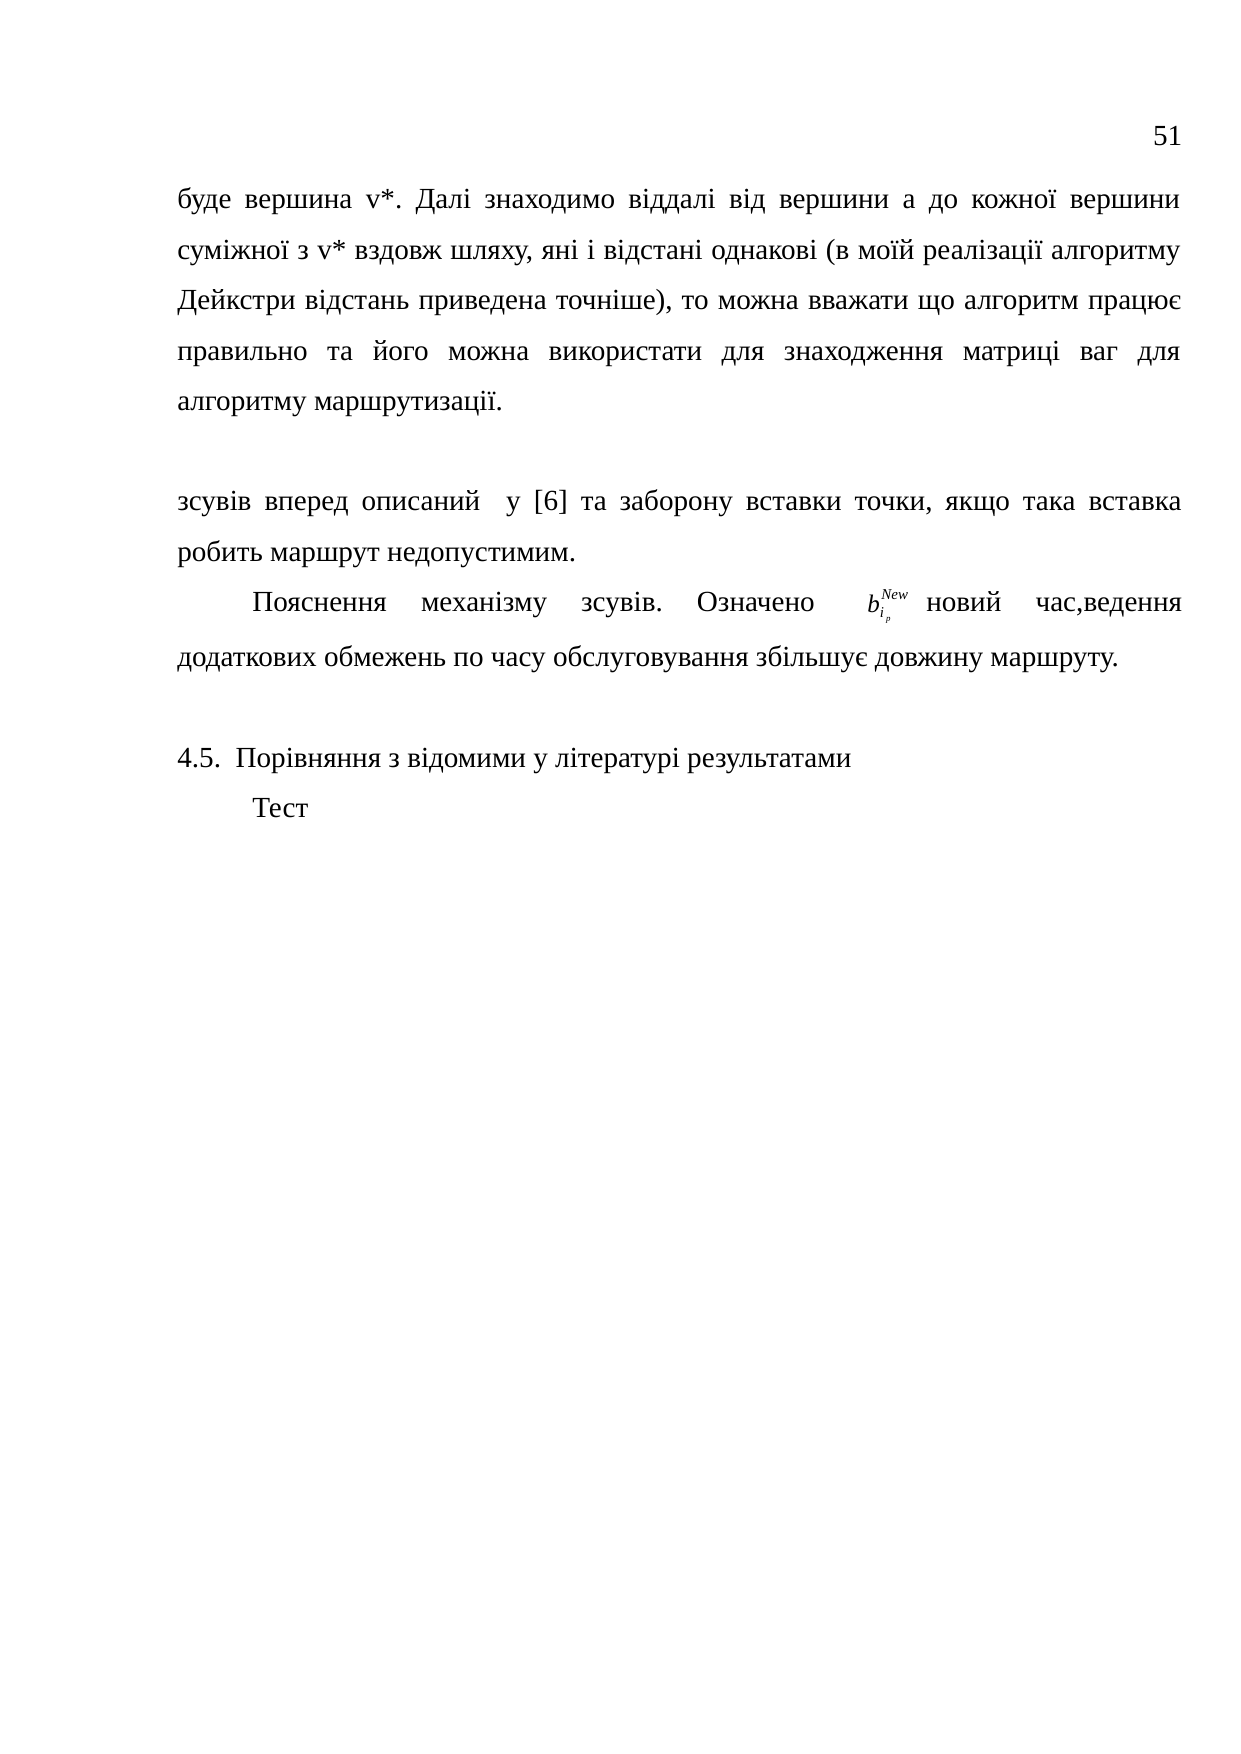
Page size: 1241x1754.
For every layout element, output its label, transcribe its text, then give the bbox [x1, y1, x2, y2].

text Пояснення механізму зсувів. Означено новий час,ведення додаткових обмежень по часу обслуговування збільшує довжину маршруту. [177, 584, 1182, 673]
text 4.5. Порівняння з відомими у літературі результатами [177, 740, 1182, 774]
text Тест [177, 791, 1182, 824]
text буде вершина v*. Далі знаходимо віддалі від вершини a до кожної вершини суміжної з v* вздовж шляху, яні і відстані однакові (в моїй реалізації алгоритму Дейкстри відстань приведена точніше), то можна вважати що алгоритм працює правильно та його можна використати для знаходження матриці ваг для алгоритму маршрутизації. [177, 182, 1182, 416]
text зсувів вперед описаний у [6] та заборону вставки точки, якщо така вставка робить маршрут недопустимим. [177, 483, 1182, 567]
